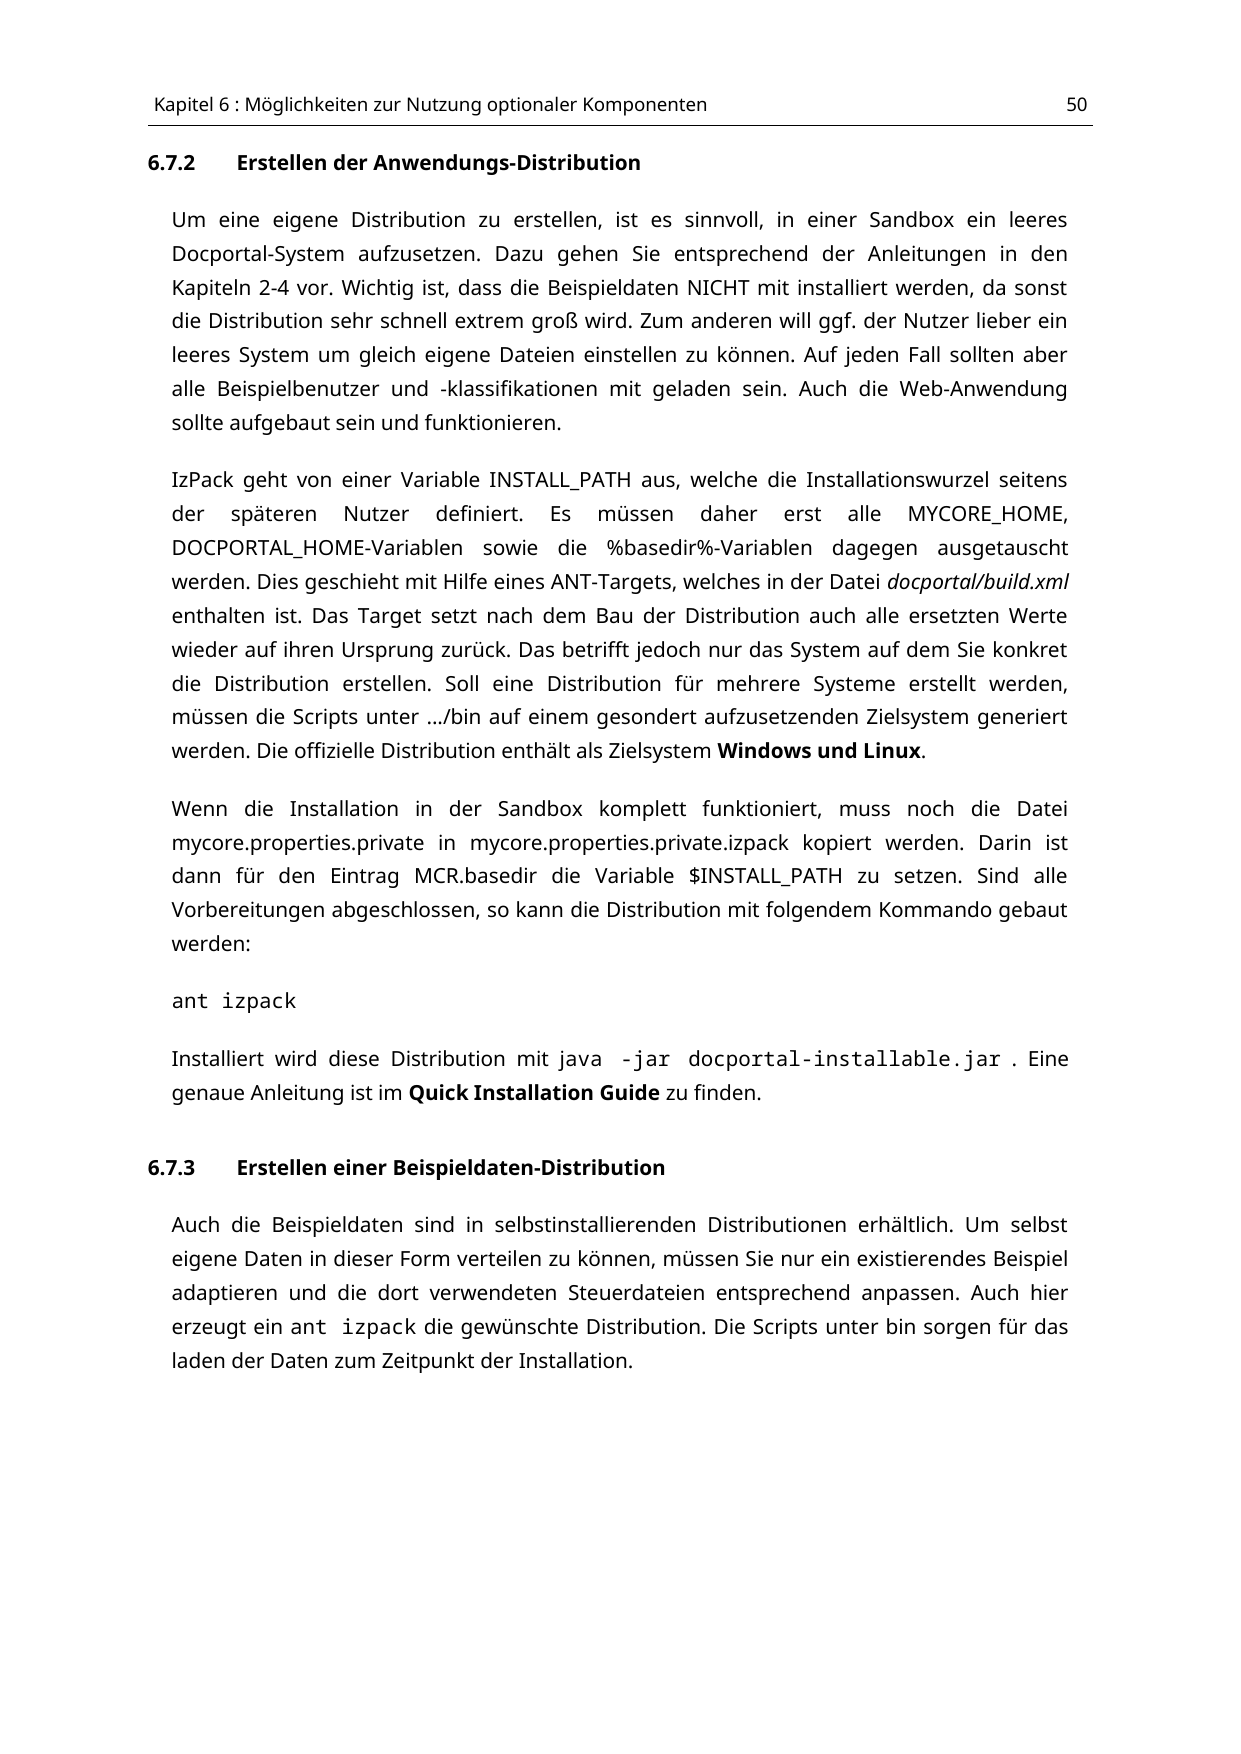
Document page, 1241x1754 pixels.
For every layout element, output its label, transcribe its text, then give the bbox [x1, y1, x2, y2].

text Installiert wird diese Distribution mit java -jar docportal-installable.jar . Eine genaue Anleitung ist im Quick Installation Guide zu finden. [171, 1044, 1069, 1106]
subtitle Erstellen einer Beispieldaten-Distribution [148, 1153, 1092, 1181]
text ant izpack [171, 987, 1069, 1015]
subtitle Erstellen der Anwendungs-Distribution [148, 148, 1092, 176]
text Um eine eigene Distribution zu erstellen, ist es sinnvoll, in einer Sandbox ein leeres Docportal-System aufzusetzen. Dazu gehen Sie entsprechend der Anleitungen in den Kapiteln 2-4 vor. Wichtig ist, dass die Beispieldaten NICHT mit installiert werden, da sonst die Distribution sehr schnell extrem groß wird. Zum anderen will ggf. der Nutzer lieber ein leeres System um gleich eigene Dateien einstellen zu können. Auf jeden Fall sollten aber alle Beispielbenutzer und -klassifikationen mit geladen sein. Auch die Web-Anwendung sollte aufgebaut sein und funktionieren. [171, 205, 1069, 436]
text IzPack geht von einer Variable INSTALL_PATH aus, welche die Installationswurzel seitens der späteren Nutzer definiert. Es müssen daher erst alle MYCORE_HOME, DOCPORTAL_HOME-Variablen sowie die %basedir%-Variablen dagegen ausgetauscht werden. Dies geschieht mit Hilfe eines ANT-Targets, welches in der Datei docportal/build.xml enthalten ist. Das Target setzt nach dem Bau der Distribution auch alle ersetzten Werte wieder auf ihren Ursprung zurück. Das betrifft jedoch nur das System auf dem Sie konkret die Distribution erstellen. Soll eine Distribution für mehrere Systeme erstellt werden, müssen die Scripts unter .../bin auf einem gesondert aufzusetzenden Zielsystem generiert werden. Die offizielle Distribution enthält als Zielsystem Windows und Linux. [171, 466, 1069, 764]
text Auch die Beispieldaten sind in selbstinstallierenden Distributionen erhältlich. Um selbst eigene Daten in dieser Form verteilen zu können, müssen Sie nur ein existierendes Beispiel adaptieren und die dort verwendeten Steuerdateien entsprechend anpassen. Auch hier erzeugt ein ant izpack die gewünschte Distribution. Die Scripts unter bin sorgen für das laden der Daten zum Zeitpunkt der Installation. [171, 1210, 1069, 1374]
text Wenn die Installation in der Sandbox komplett funktioniert, muss noch die Datei mycore.properties.private in mycore.properties.private.izpack kopiert werden. Darin ist dann für den Eintrag MCR.basedir die Variable $INSTALL_PATH zu setzen. Sind alle Vorbereitungen abgeschlossen, so kann die Distribution mit folgendem Kommando gebaut werden: [171, 794, 1069, 957]
